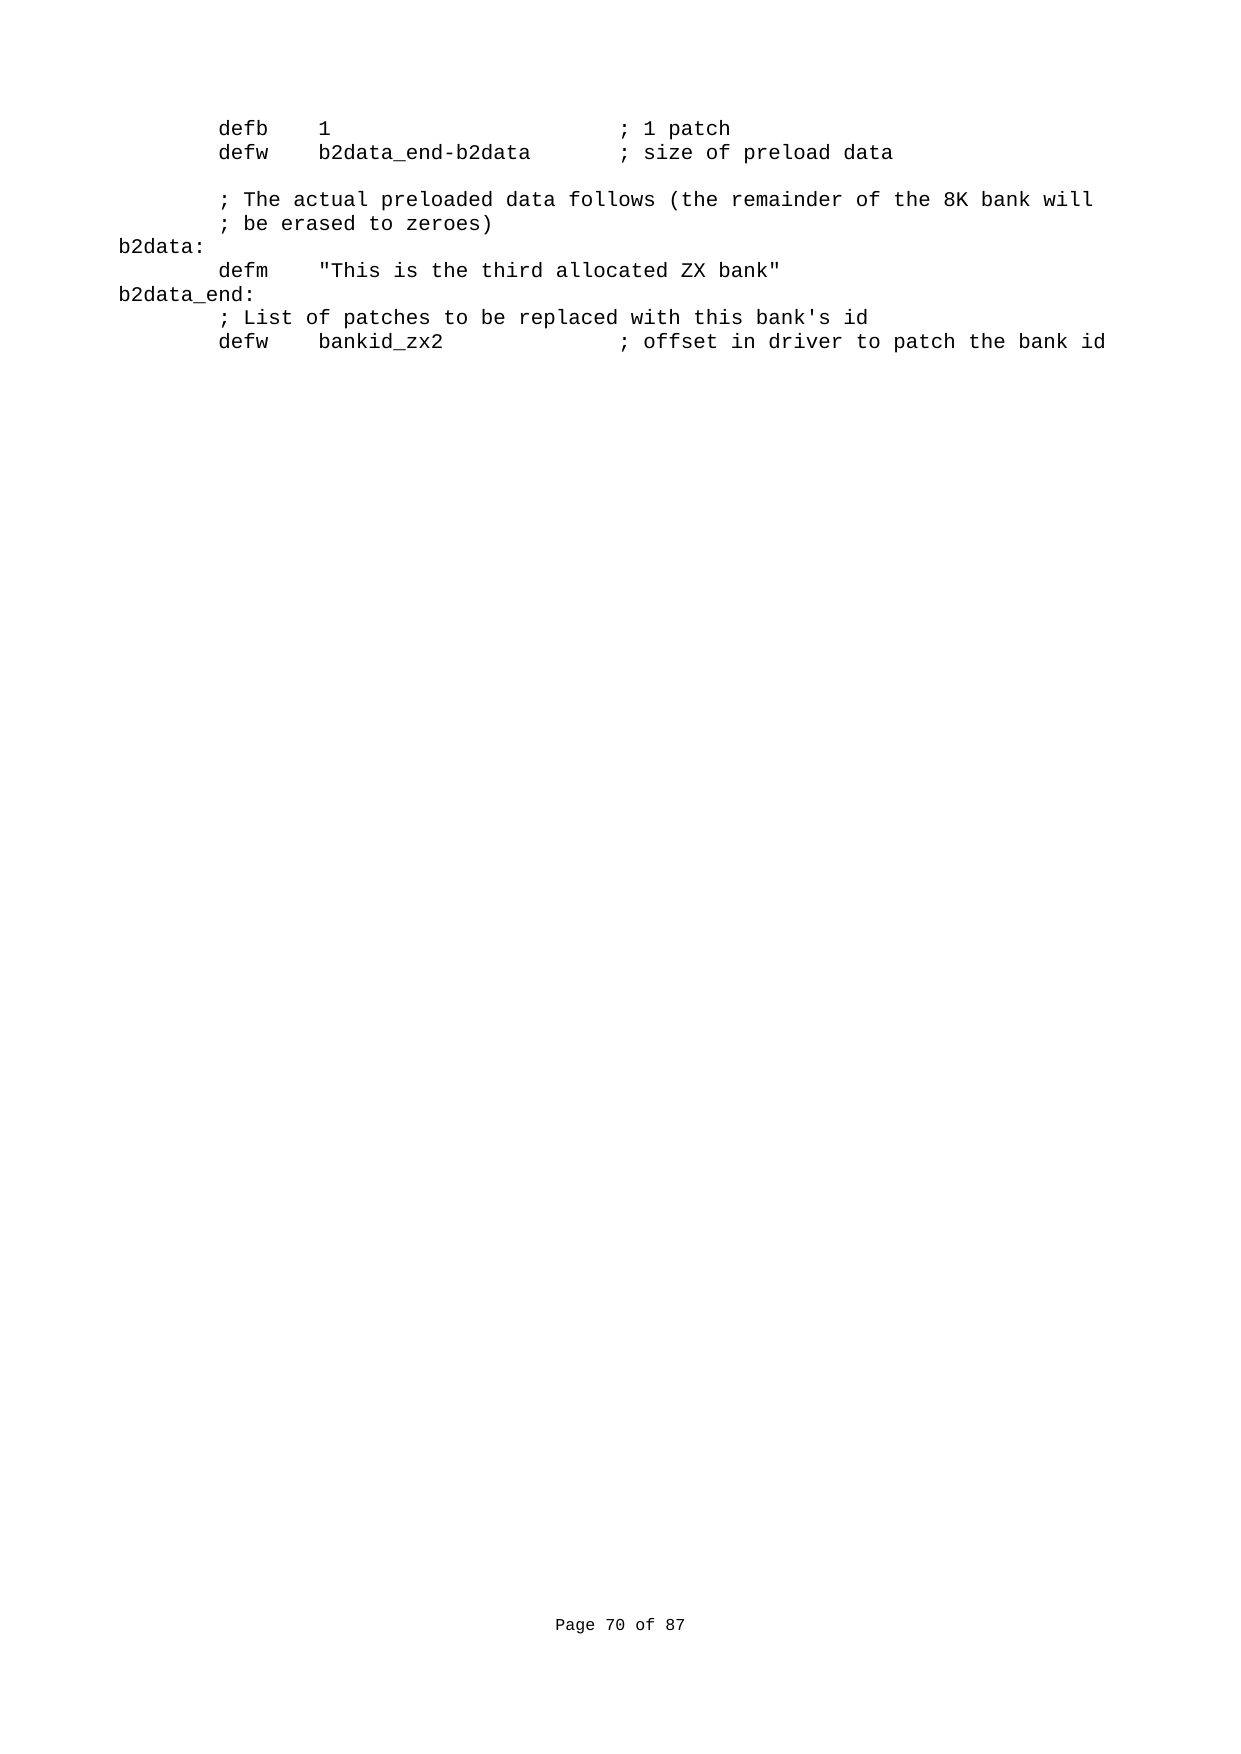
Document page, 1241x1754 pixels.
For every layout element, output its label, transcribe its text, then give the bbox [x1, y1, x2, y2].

text b2data_end: [118, 284, 1122, 307]
text defb 1 ; 1 patch [118, 118, 1122, 142]
text defm "This is the third allocated ZX bank" [118, 260, 1122, 284]
text ; List of patches to be replaced with this bank's id [118, 307, 1122, 331]
text b2data: [118, 236, 1122, 260]
text defw bankid_zx2 ; offset in driver to patch the bank id [118, 331, 1122, 354]
text ; be erased to zeroes) [118, 213, 1122, 236]
text ; The actual preloaded data follows (the remainder of the 8K bank will [118, 189, 1122, 213]
text defw b2data_end-b2data ; size of preload data [118, 142, 1122, 165]
